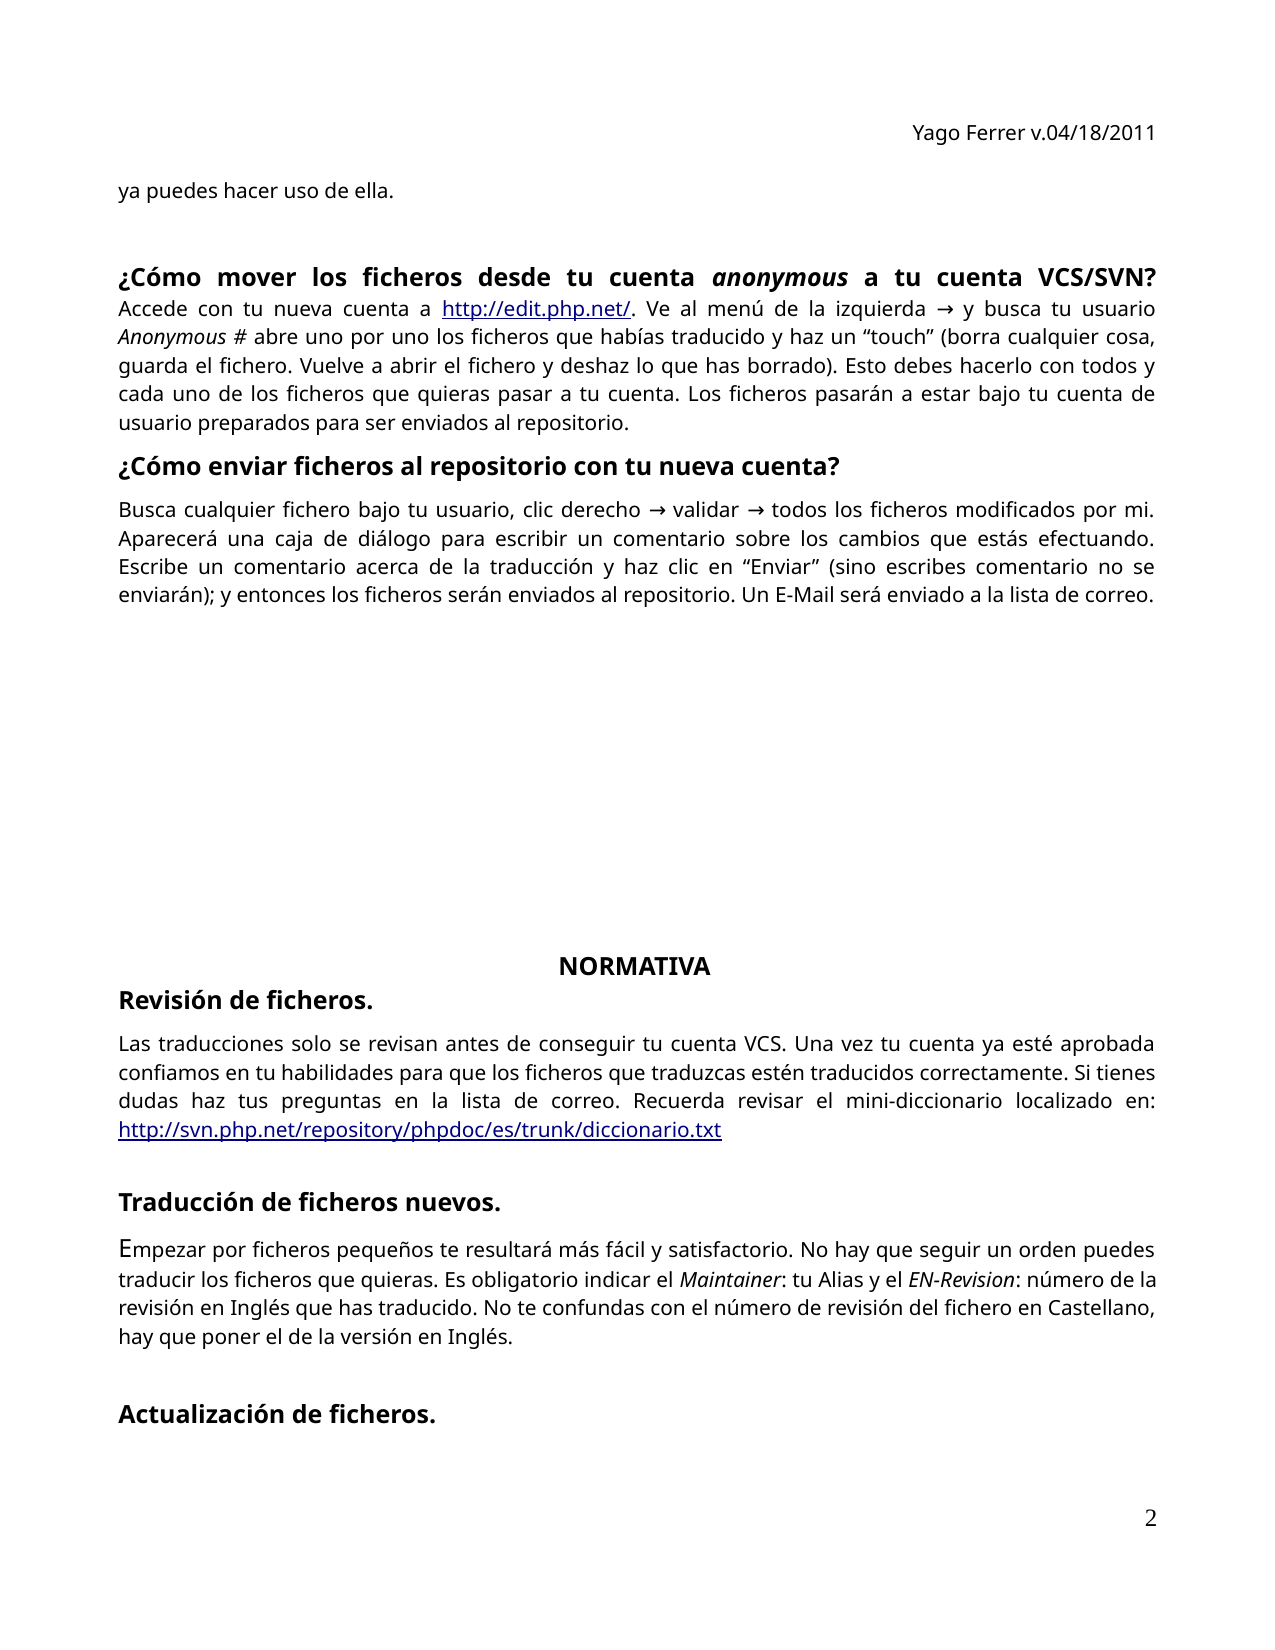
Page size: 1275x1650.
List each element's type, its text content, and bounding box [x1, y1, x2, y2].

text Empezar por ficheros pequeños te resultará más fácil y satisfactorio. No hay que seguir un orden puedes traducir los ficheros que quieras. Es obligatorio indicar el Maintainer: tu Alias y el EN-Revision: número de la revisión en Inglés que has traducido. No te confundas con el número de revisión del fichero en Castellano, hay que poner el de la versión en Inglés. [118, 1231, 1157, 1350]
text Revisión de ficheros. [118, 983, 1157, 1017]
text ya puedes hacer uso de ella. [118, 176, 1157, 204]
text ¿Cómo mover los ficheros desde tu cuenta anonymous a tu cuenta VCS/SVN? Accede con tu nueva cuenta a http://edit.php.net/. Ve al menú de la izquierda → y busca tu usuario Anonymous # abre uno por uno los ficheros que habías traducido y haz un “touch” (borra cualquier cosa, guarda el fichero. Vuelve a abrir el fichero y deshaz lo que has borrado). Esto debes hacerlo con todos y cada uno de los ficheros que quieras pasar a tu cuenta. Los ficheros pasarán a estar bajo tu cuenta de usuario preparados para ser enviados al repositorio. [118, 260, 1157, 436]
text Actualización de ficheros. [118, 1363, 1157, 1431]
text Las traducciones solo se revisan antes de conseguir tu cuenta VCS. Una vez tu cuenta ya esté aprobada confiamos en tu habilidades para que los ficheros que traduzcas estén traducidos correctamente. Si tienes dudas haz tus preguntas en la lista de correo. Recuerda revisar el mini-diccionario localizado en: http://svn.php.net/repository/phpdoc/es/trunk/diccionario.txt [118, 1029, 1157, 1172]
text ¿Cómo enviar ficheros al repositorio con tu nueva cuenta? [118, 449, 1157, 483]
text Traducción de ficheros nuevos. [118, 1184, 1157, 1218]
text NORMATIVA [118, 949, 1157, 983]
text Busca cualquier fichero bajo tu usuario, clic derecho → validar → todos los ficheros modificados por mi. Aparecerá una caja de diálogo para escribir un comentario sobre los cambios que estás efectuando. Escribe un comentario acerca de la traducción y haz clic en “Enviar” (sino escribes comentario no se enviarán); y entonces los ficheros serán enviados al repositorio. Un E-Mail será enviado a la lista de correo. [118, 495, 1157, 609]
